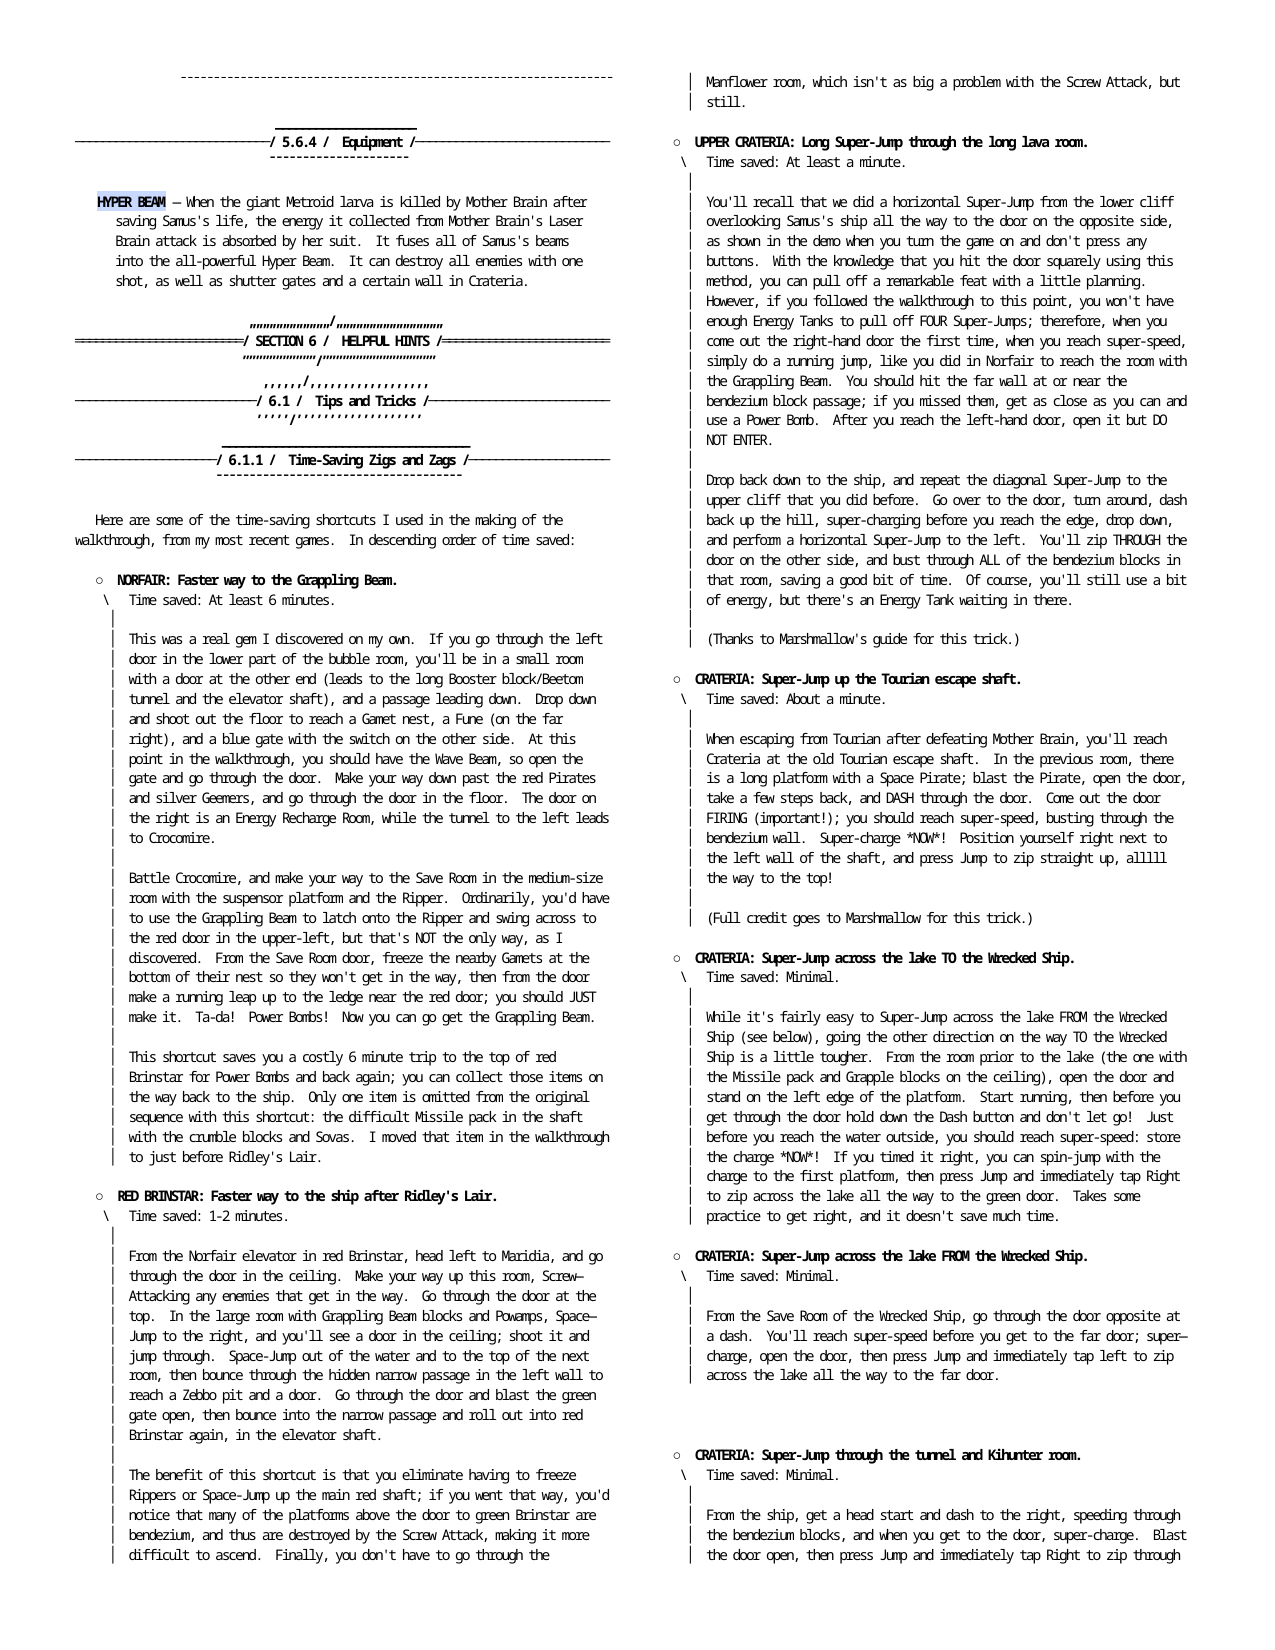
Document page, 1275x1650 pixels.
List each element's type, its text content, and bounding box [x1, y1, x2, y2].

text │ the way back to the ship. Only one item is omitted from the original [75, 1087, 622, 1107]
text │ is a long platform with a Space Pirate; blast the Pirate, open the door, [652, 768, 1200, 788]
text │ [652, 888, 1200, 908]
text \ Time saved: At least a minute. [652, 152, 1200, 171]
text │ room, then bounce through the hidden narrow passage in the left wall to [75, 1365, 622, 1385]
text │ tunnel and the elevator shaft), and a passage leading down. Drop down [75, 689, 622, 709]
text │ [75, 1027, 622, 1047]
text │ Jump to the right, and you'll see a door in the ceiling; shoot it and [75, 1325, 622, 1345]
text │ of energy, but there's an Energy Tank waiting in there. [652, 589, 1200, 609]
text │ (Full credit goes to Marshmallow for this trick.) [652, 908, 1200, 927]
text │ NOT ENTER. [652, 430, 1200, 450]
text │ This was a real gem I discovered on my own. If you go through the left [75, 629, 622, 649]
text │ Brinstar for Power Bombs and back again; you can collect those items on [75, 1067, 622, 1087]
text │ overlooking Samus's ship all the way to the door on the opposite side, [652, 211, 1200, 231]
text │ charge, open the door, then press Jump and immediately tap left to zip [652, 1345, 1200, 1365]
text │ Battle Crocomire, and make your way to the Save Room in the medium-size [75, 868, 622, 888]
text │ Crateria at the old Tourian escape shaft. In the previous room, there [652, 748, 1200, 768]
text │ the Grappling Beam. You should hit the far wall at or near the [652, 370, 1200, 390]
text │ From the Save Room of the Wrecked Ship, go through the door opposite at [652, 1306, 1200, 1325]
text │ get through the door hold down the Dash button and don't let go! Just [652, 1107, 1200, 1126]
text ═════════════════════════/ SECTION 6 / HELPFUL HINTS /═════════════════════════ [75, 331, 622, 351]
text │ door in the lower part of the bubble room, you'll be in a small room [75, 649, 622, 669]
text │ However, if you followed the walkthrough to this point, you won't have [652, 291, 1200, 311]
text ¯¯¯¯¯¯¯¯¯¯¯¯¯¯¯¯¯¯¯¯¯¯¯¯¯¯¯¯¯¯¯¯¯¯¯¯¯¯¯¯¯¯¯¯¯¯¯¯¯¯¯¯¯¯¯¯¯¯¯¯¯¯¯¯¯ [75, 72, 622, 92]
text │ the bendezium blocks, and when you get to the door, super-charge. Blast [652, 1524, 1200, 1544]
text │ the left wall of the shaft, and press Jump to zip straight up, alllll [652, 848, 1200, 868]
text │ This shortcut saves you a costly 6 minute trip to the top of red [75, 1047, 622, 1067]
text saving Samus's life, the energy it collected from Mother Brain's Laser [75, 211, 622, 231]
text walkthrough, from my most recent games. In descending order of time saved: [75, 529, 622, 549]
text │ bendezium block passage; if you missed them, get as close as you can and [652, 390, 1200, 410]
text \ Time saved: About a minute. [652, 689, 1200, 709]
text │ simply do a running jump, like you did in Norfair to reach the room with [652, 351, 1200, 370]
text │ [652, 1484, 1200, 1504]
text │ notice that many of the platforms above the door to green Brinstar are [75, 1504, 622, 1524]
text _____________________________________ [75, 430, 622, 450]
text │ The benefit of this shortcut is that you eliminate having to freeze [75, 1465, 622, 1484]
text ○ CRATERIA: Super-Jump up the Tourian escape shaft. [652, 669, 1200, 689]
text │ sequence with this shortcut: the difficult Missile pack in the shaft [75, 1107, 622, 1126]
text │ Brinstar again, in the elevator shaft. [75, 1425, 622, 1445]
text │ that room, saving a good bit of time. Of course, you'll still use a bit [652, 569, 1200, 589]
text ○ CRATERIA: Super-Jump across the lake TO the Wrecked Ship. [652, 947, 1200, 967]
text │ door on the other side, and bust through ALL of the bendezium blocks in [652, 549, 1200, 569]
text │ make it. Ta-da! Power Bombs! Now you can go get the Grappling Beam. [75, 1007, 622, 1027]
text │ point in the walkthrough, you should have the Wave Beam, so open the [75, 748, 622, 768]
text „„„„„„„„„„„„/„„„„„„„„„„„„„„„„ [75, 311, 622, 331]
text ───────────────────────────/ 6.1 / Tips and Tricks /─────────────────────────── [75, 390, 622, 410]
text │ [652, 987, 1200, 1007]
text into the all-powerful Hyper Beam. It can destroy all enemies with one [75, 251, 622, 271]
text ─────────────────────/ 6.1.1 / Time-Saving Zigs and Zags /───────────────────── [75, 450, 622, 470]
text ○ CRATERIA: Super-Jump through the tunnel and Kihunter room. [652, 1445, 1200, 1465]
text │ [652, 1286, 1200, 1306]
text │ upper cliff that you did before. Go over to the door, turn around, dash [652, 490, 1200, 510]
text │ (Thanks to Marshmallow's guide for this trick.) [652, 629, 1200, 649]
text │ difficult to ascend. Finally, you don't have to go through the [75, 1544, 622, 1564]
text \ Time saved: 1-2 minutes. [75, 1206, 622, 1226]
text │ [75, 848, 622, 868]
text ○ UPPER CRATERIA: Long Super-Jump through the long lava room. [652, 132, 1200, 152]
text │ [75, 1445, 622, 1465]
text │ [652, 171, 1200, 191]
text │ From the Norfair elevator in red Brinstar, head left to Maridia, and go [75, 1246, 622, 1266]
text │ right), and a blue gate with the switch on the other side. At this [75, 728, 622, 748]
text │ to just before Ridley's Lair. [75, 1146, 622, 1166]
text \ Time saved: Minimal. [652, 967, 1200, 987]
text │ bendezium, and thus are destroyed by the Screw Attack, making it more [75, 1524, 622, 1544]
text │ to use the Grappling Beam to latch onto the Ripper and swing across to [75, 908, 622, 927]
text ○ CRATERIA: Super-Jump across the lake FROM the Wrecked Ship. [652, 1246, 1200, 1266]
text │ to Crocomire. [75, 828, 622, 848]
text │ buttons. With the knowledge that you hit the door squarely using this [652, 251, 1200, 271]
text │ Rippers or Space-Jump up the main red shaft; if you went that way, you'd [75, 1484, 622, 1504]
text │ While it's fairly easy to Super-Jump across the lake FROM the Wrecked [652, 1007, 1200, 1027]
text │ and perform a horizontal Super-Jump to the left. You'll zip THROUGH the [652, 529, 1200, 549]
text │ use a Power Bomb. After you reach the left-hand door, open it but DO [652, 410, 1200, 430]
text shot, as well as shutter gates and a certain wall in Crateria. [75, 271, 622, 291]
text │ From the ship, get a head start and dash to the right, speeding through [652, 1504, 1200, 1524]
text │ top. In the large room with Grappling Beam blocks and Powamps, Space— [75, 1306, 622, 1325]
text │ the way to the top! [652, 868, 1200, 888]
text │ practice to get right, and it doesn't save much time. [652, 1206, 1200, 1226]
text │ bendezium wall. Super-charge *NOW*! Position yourself right next to [652, 828, 1200, 848]
text │ gate and go through the door. Make your way down past the red Pirates [75, 768, 622, 788]
text │ the door open, then press Jump and immediately tap Right to zip through [652, 1544, 1200, 1564]
text │ bottom of their nest so they won't get in the way, then from the door [75, 967, 622, 987]
text │ and shoot out the floor to reach a Gamet nest, a Fune (on the far [75, 709, 622, 728]
text │ method, you can pull off a remarkable feat with a little planning. [652, 271, 1200, 291]
text \ Time saved: Minimal. [652, 1266, 1200, 1286]
text │ Ship is a little tougher. From the room prior to the lake (the one with [652, 1047, 1200, 1067]
text │ reach a Zebbo pit and a door. Go through the door and blast the green [75, 1385, 622, 1405]
text _____________________ [75, 112, 622, 132]
text Here are some of the time-saving shortcuts I used in the making of the [75, 510, 622, 529]
text \ Time saved: Minimal. [652, 1465, 1200, 1484]
text │ as shown in the demo when you turn the game on and don't press any [652, 231, 1200, 251]
text │ [75, 1226, 622, 1246]
text ○ NORFAIR: Faster way to the Grappling Beam. [75, 569, 622, 589]
text │ charge to the first platform, then press Jump and immediately tap Right [652, 1166, 1200, 1186]
text ─────────────────────────────/ 5.6.4 / Equipment /───────────────────────────── [75, 132, 622, 152]
text │ You'll recall that we did a horizontal Super-Jump from the lower cliff [652, 191, 1200, 211]
text ¯¯¯¯¯¯¯¯¯¯¯¯¯¯¯¯¯¯¯¯¯ [75, 152, 622, 171]
text │ with the crumble blocks and Sovas. I moved that item in the walkthrough [75, 1126, 622, 1146]
text │ back up the hill, super-charging before you reach the edge, drop down, [652, 510, 1200, 529]
text │ [652, 450, 1200, 470]
text │ [652, 709, 1200, 728]
text ”””””””””””/””””””””””””””””” [75, 351, 622, 370]
text │ to zip across the lake all the way to the green door. Takes some [652, 1186, 1200, 1206]
text │ the charge *NOW*! If you timed it right, you can spin-jump with the [652, 1146, 1200, 1166]
text HYPER BEAM — When the giant Metroid larva is killed by Mother Brain after [75, 191, 622, 211]
text │ Ship (see below), going the other direction on the way TO the Wrecked [652, 1027, 1200, 1047]
text │ make a running leap up to the ledge near the red door; you should JUST [75, 987, 622, 1007]
text ¯¯¯¯¯¯¯¯¯¯¯¯¯¯¯¯¯¯¯¯¯¯¯¯¯¯¯¯¯¯¯¯¯¯¯¯¯ [75, 470, 622, 490]
text │ before you reach the water outside, you should reach super-speed: store [652, 1126, 1200, 1146]
text Brain attack is absorbed by her suit. It fuses all of Samus's beams [75, 231, 622, 251]
text │ the Missile pack and Grapple blocks on the ceiling), open the door and [652, 1067, 1200, 1087]
text │ Attacking any enemies that get in the way. Go through the door at the [75, 1286, 622, 1306]
text │ gate open, then bounce into the narrow passage and roll out into red [75, 1405, 622, 1425]
text │ a dash. You'll reach super-speed before you get to the far door; super— [652, 1325, 1200, 1345]
text │ the right is an Energy Recharge Room, while the tunnel to the left leads [75, 808, 622, 828]
text ’’’’’/’’’’’’’’’’’’’’’’’’’ [75, 410, 622, 430]
text │ through the door in the ceiling. Make your way up this room, Screw— [75, 1266, 622, 1286]
text │ jump through. Space-Jump out of the water and to the top of the next [75, 1345, 622, 1365]
text \ Time saved: At least 6 minutes. [75, 589, 622, 609]
text ○ RED BRINSTAR: Faster way to the ship after Ridley's Lair. [75, 1186, 622, 1206]
text │ discovered. From the Save Room door, freeze the nearby Gamets at the [75, 947, 622, 967]
text ‚‚‚‚‚‚/‚‚‚‚‚‚‚‚‚‚‚‚‚‚‚‚‚‚ [75, 370, 622, 390]
text │ stand on the left edge of the platform. Start running, then before you [652, 1087, 1200, 1107]
text │ Manflower room, which isn't as big a problem with the Screw Attack, but [652, 72, 1200, 92]
text │ still. [652, 92, 1200, 112]
text │ FIRING (important!); you should reach super-speed, busting through the [652, 808, 1200, 828]
text │ take a few steps back, and DASH through the door. Come out the door [652, 788, 1200, 808]
text │ room with the suspensor platform and the Ripper. Ordinarily, you'd have [75, 888, 622, 908]
text │ Drop back down to the ship, and repeat the diagonal Super-Jump to the [652, 470, 1200, 490]
text │ come out the right-hand door the first time, when you reach super-speed, [652, 331, 1200, 351]
text │ When escaping from Tourian after defeating Mother Brain, you'll reach [652, 728, 1200, 748]
text │ [75, 609, 622, 629]
text │ enough Energy Tanks to pull off FOUR Super-Jumps; therefore, when you [652, 311, 1200, 331]
text │ with a door at the other end (leads to the long Booster block/Beetom [75, 669, 622, 689]
text │ and silver Geemers, and go through the door in the floor. The door on [75, 788, 622, 808]
text │ [652, 609, 1200, 629]
text │ the red door in the upper-left, but that's NOT the only way, as I [75, 927, 622, 947]
text │ across the lake all the way to the far door. [652, 1365, 1200, 1385]
